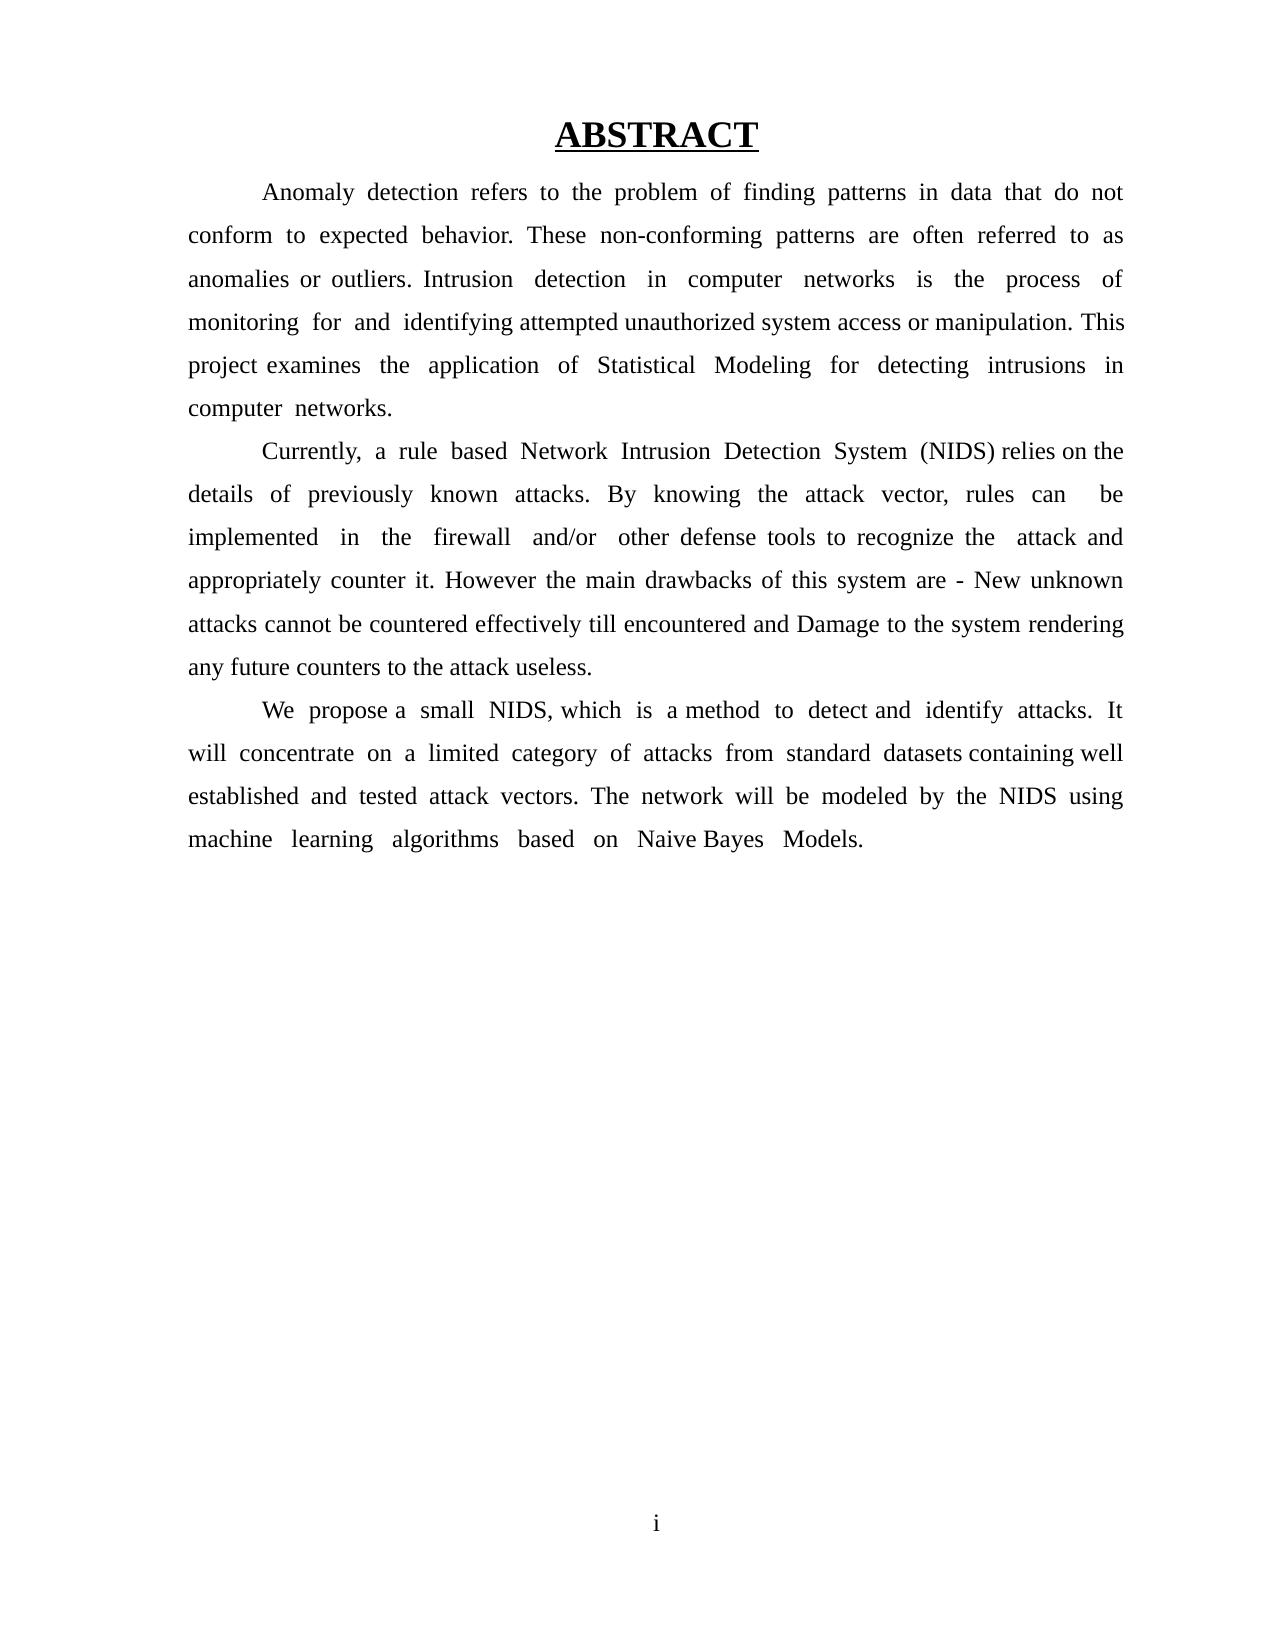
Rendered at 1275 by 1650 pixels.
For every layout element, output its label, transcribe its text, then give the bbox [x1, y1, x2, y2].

text Currently, a rule based Network Intrusion Detection System (NIDS) relies on the details of previously known attacks. By knowing the attack vector, rules can be implemented in the firewall and/or other defense tools to recognize the attack and appropriately counter it. However the main drawbacks of this system are - New unknown attacks cannot be countered effectively till encountered and Damage to the system rendering any future counters to the attack useless. [188, 436, 1125, 681]
text Anomaly detection refers to the problem of finding patterns in data that do not conform to expected behavior. These non-conforming patterns are often referred to as anomalies or outliers. Intrusion detection in computer networks is the process of monitoring for and identifying attempted unauthorized system access or manipulation. This project examines the application of Statistical Modeling for detecting intrusions in computer networks. [188, 177, 1125, 422]
title ABSTRACT [188, 113, 1125, 156]
text We propose a small NIDS, which is a method to detect and identify attacks. It will concentrate on a limited category of attacks from standard datasets containing well established and tested attack vectors. The network will be modeled by the NIDS using machine learning algorithms based on Naive Bayes Models. [188, 695, 1125, 853]
